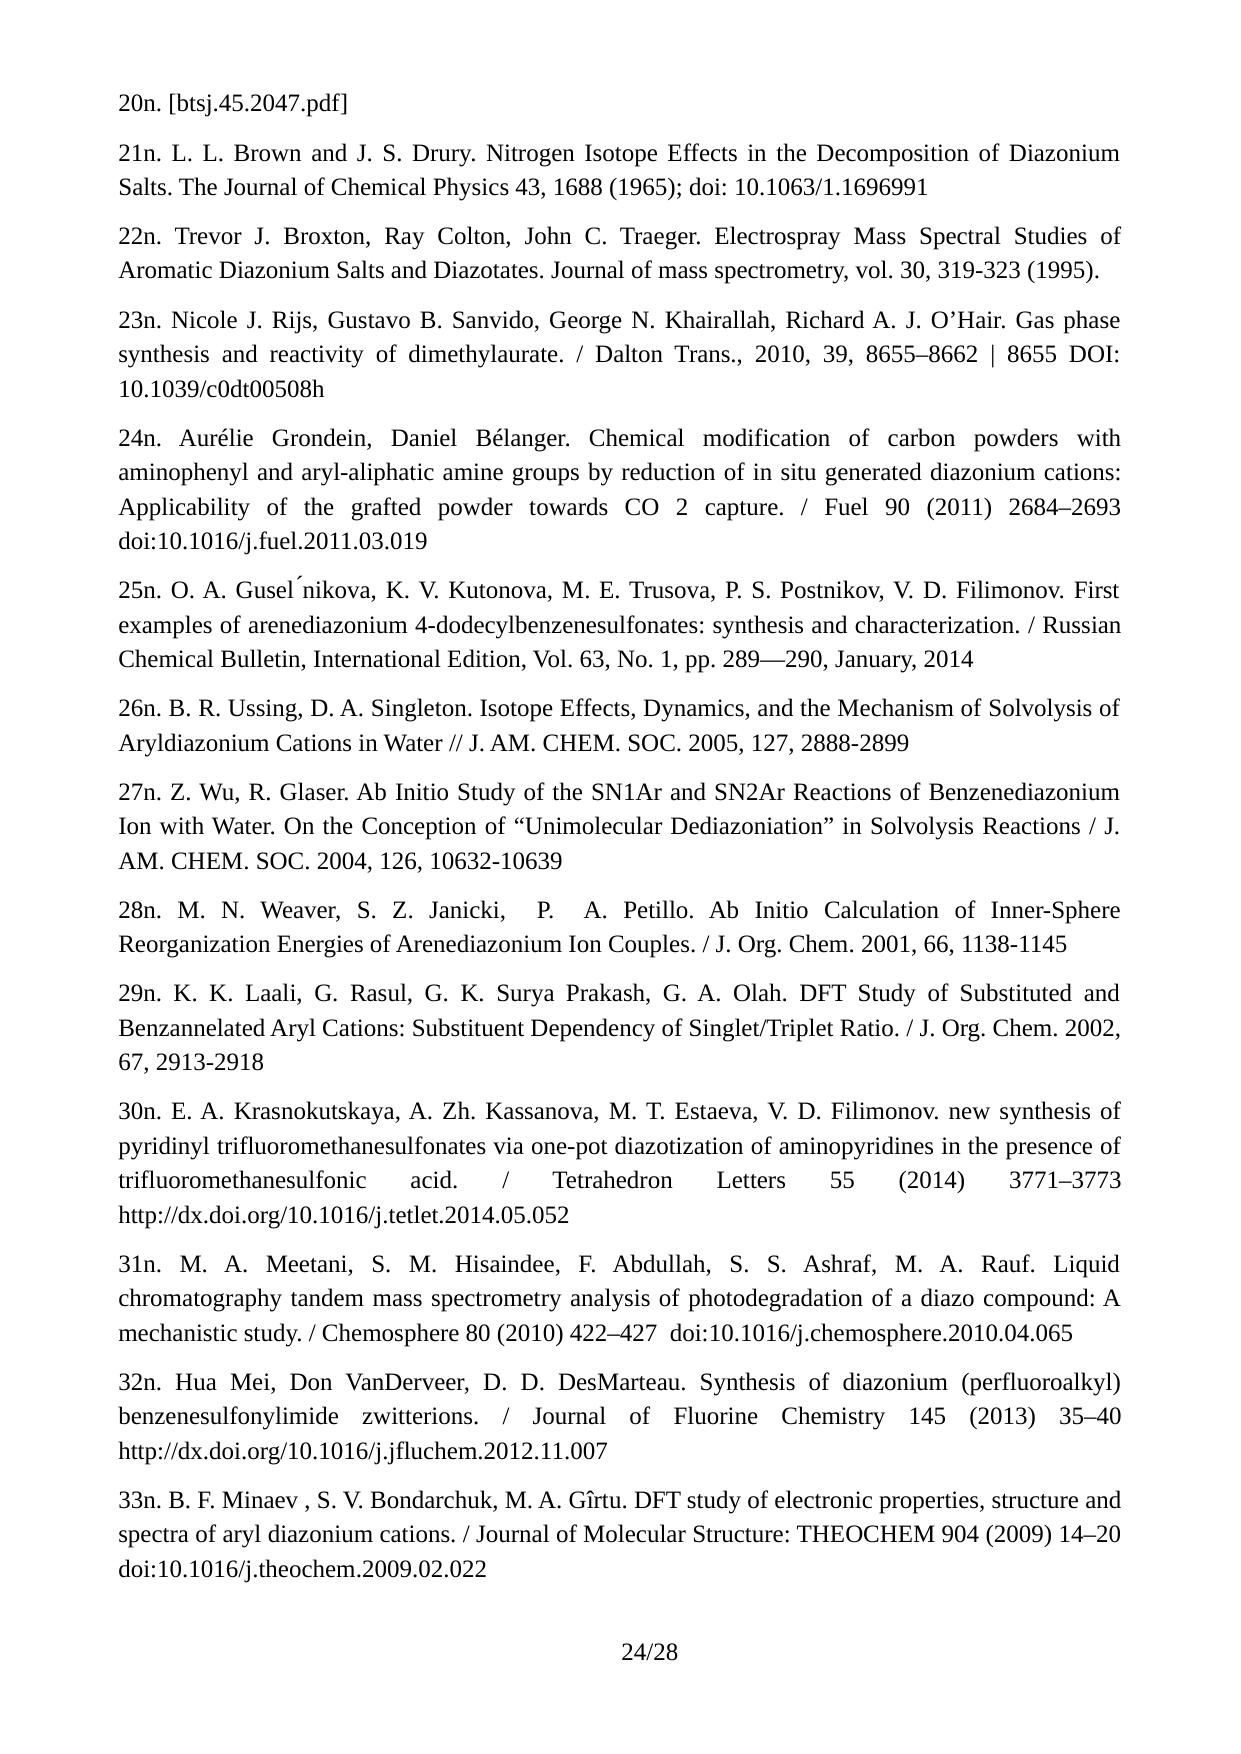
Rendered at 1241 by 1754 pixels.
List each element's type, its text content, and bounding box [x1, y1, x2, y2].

text 31n. M. A. Meetani, S. M. Hisaindee, F. Abdullah, S. S. Ashraf, M. A. Rauf. Liquid chromatography tandem mass spectrometry analysis of photodegradation of a diazo compound: A mechanistic study. / Chemosphere 80 (2010) 422–427 doi:10.1016/j.chemosphere.2010.04.065 [118, 1249, 1122, 1347]
text 24n. Aurélie Grondein, Daniel Bélanger. Chemical modification of carbon powders with aminophenyl and aryl-aliphatic amine groups by reduction of in situ generated diazonium cations: Applicability of the grafted powder towards CO 2 capture. / Fuel 90 (2011) 2684–2693 doi:10.1016/j.fuel.2011.03.019 [118, 423, 1122, 555]
text 22n. Trevor J. Broxton, Ray Colton, John C. Traeger. Electrospray Mass Spectral Studies of Aromatic Diazonium Salts and Diazotates. Journal of mass spectrometry, vol. 30, 319-323 (1995). [118, 221, 1122, 284]
text 32n. Hua Mei, Don VanDerveer, D. D. DesMarteau. Synthesis of diazonium (perfluoroalkyl) benzenesulfonylimide zwitterions. / Journal of Fluorine Chemistry 145 (2013) 35–40 http://dx.doi.org/10.1016/j.jfluchem.2012.11.007 [118, 1367, 1122, 1464]
text 20n. [btsj.45.2047.pdf] [118, 88, 1122, 117]
text 25n. O. A. Gusel ́nikova, K. V. Kutonova, M. E. Trusova, P. S. Postnikov, V. D. Filimonov. First examples of arenediazonium 4-dodecylbenzenesulfonates: synthesis and characterization. / Russian Chemical Bulletin, International Edition, Vol. 63, No. 1, pp. 289—290, January, 2014 [118, 575, 1122, 673]
text 28n. M. N. Weaver, S. Z. Janicki, P. A. Petillo. Ab Initio Calculation of Inner-Sphere Reorganization Energies of Arenediazonium Ion Couples. / J. Org. Chem. 2001, 66, 1138-1145 [118, 895, 1122, 958]
text 30n. E. A. Krasnokutskaya, A. Zh. Kassanova, M. T. Estaeva, V. D. Filimonov. new synthesis of pyridinyl trifluoromethanesulfonates via one-pot diazotization of aminopyridines in the presence of trifluoromethanesulfonic acid. / Tetrahedron Letters 55 (2014) 3771–3773 http://dx.doi.org/10.1016/j.tetlet.2014.05.052 [118, 1096, 1122, 1228]
text 21n. L. L. Brown and J. S. Drury. Nitrogen Isotope Effects in the Decomposition of Diazonium Salts. The Journal of Chemical Physics 43, 1688 (1965); doi: 10.1063/1.1696991 [118, 138, 1122, 201]
text 29n. K. K. Laali, G. Rasul, G. K. Surya Prakash, G. A. Olah. DFT Study of Substituted and Benzannelated Aryl Cations: Substituent Dependency of Singlet/Triplet Ratio. / J. Org. Chem. 2002, 67, 2913-2918 [118, 978, 1122, 1076]
text 27n. Z. Wu, R. Glaser. Ab Initio Study of the SN1Ar and SN2Ar Reactions of Benzenediazonium Ion with Water. On the Conception of “Unimolecular Dediazoniation” in Solvolysis Reactions / J. AM. CHEM. SOC. 2004, 126, 10632-10639 [118, 777, 1122, 874]
text 26n. B. R. Ussing, D. A. Singleton. Isotope Effects, Dynamics, and the Mechanism of Solvolysis of Aryldiazonium Cations in Water // J. AM. CHEM. SOC. 2005, 127, 2888-2899 [118, 693, 1122, 756]
text 23n. Nicole J. Rijs, Gustavo B. Sanvido, George N. Khairallah, Richard A. J. O’Hair. Gas phase synthesis and reactivity of dimethylaurate. / Dalton Trans., 2010, 39, 8655–8662 | 8655 DOI: 10.1039/c0dt00508h [118, 305, 1122, 402]
text 33n. B. F. Minaev , S. V. Bondarchuk, M. A. Gîrtu. DFT study of electronic properties, structure and spectra of aryl diazonium cations. / Journal of Molecular Structure: THEOCHEM 904 (2009) 14–20 doi:10.1016/j.theochem.2009.02.022 [118, 1485, 1122, 1583]
